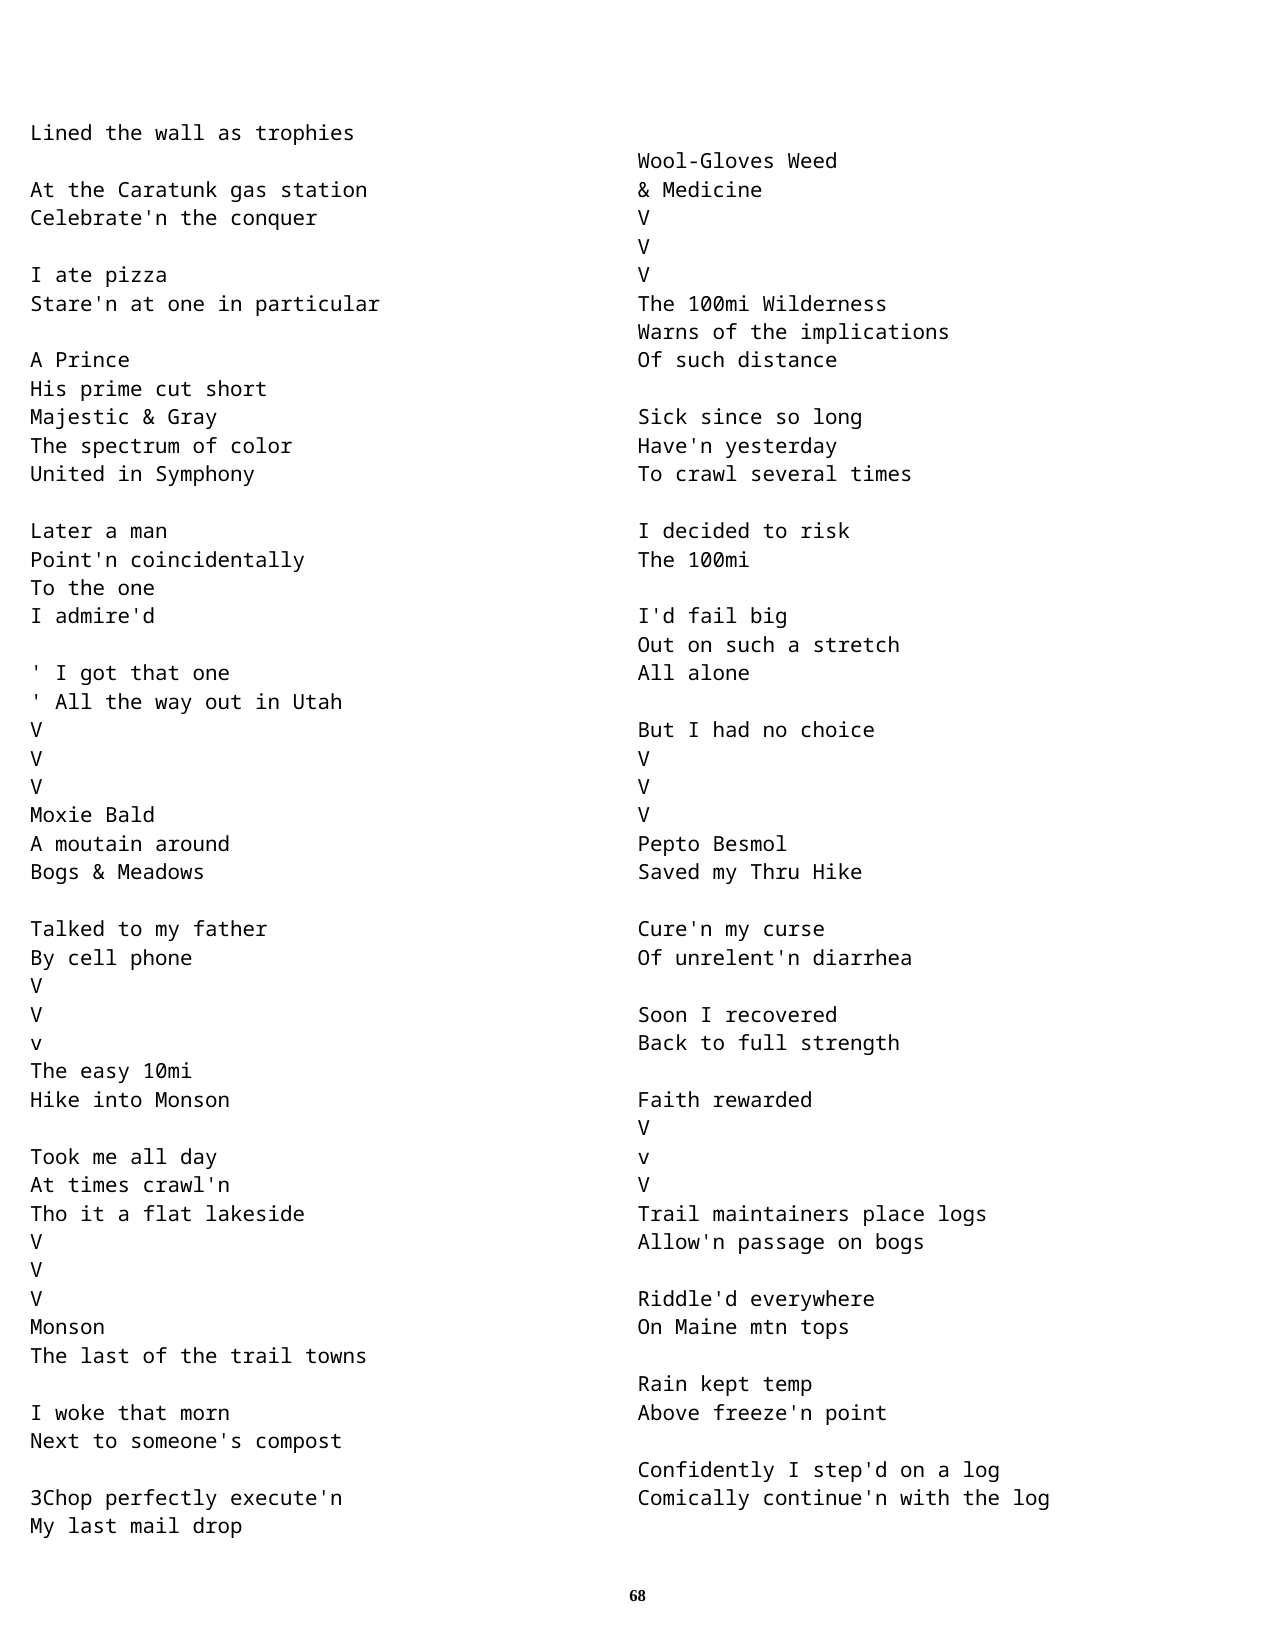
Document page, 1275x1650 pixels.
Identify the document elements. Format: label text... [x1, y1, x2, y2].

text V [637, 1113, 1245, 1142]
text Majestic & Gray [30, 402, 637, 431]
text 3Chop perfectly execute'n [30, 1483, 637, 1512]
text Cure'n my curse [637, 914, 1245, 943]
text V [30, 1000, 637, 1028]
text Moxie Bald [30, 801, 637, 829]
text Talked to my father [30, 914, 637, 943]
text V [637, 260, 1245, 289]
text v [30, 1028, 637, 1057]
text V [30, 772, 637, 801]
text My last mail drop [30, 1512, 637, 1540]
text I decided to risk [637, 516, 1245, 545]
text The spectrum of color [30, 431, 637, 459]
text Confidently I step'd on a log [637, 1455, 1245, 1483]
text The 100mi Wilderness [637, 289, 1245, 317]
text To crawl several times [637, 459, 1245, 488]
text ' I got that one [30, 658, 637, 687]
text V [637, 772, 1245, 801]
text Warns of the implications [637, 317, 1245, 346]
text Wool-Gloves Weed [637, 147, 1245, 175]
text V [30, 1256, 637, 1284]
text & Medicine [637, 175, 1245, 203]
text His prime cut short [30, 374, 637, 402]
text V [30, 1284, 637, 1312]
text V [30, 1227, 637, 1256]
text V [30, 715, 637, 744]
text Point'n coincidentally [30, 545, 637, 573]
text Comically continue'n with the log [637, 1483, 1245, 1512]
text Hike into Monson [30, 1085, 637, 1113]
text v [637, 1142, 1245, 1170]
text Bogs & Meadows [30, 857, 637, 886]
text Allow'n passage on bogs [637, 1227, 1245, 1256]
text Stare'n at one in particular [30, 289, 637, 317]
text ' All the way out in Utah [30, 687, 637, 715]
text V [637, 1170, 1245, 1199]
text Have'n yesterday [637, 431, 1245, 459]
text But I had no choice [637, 715, 1245, 744]
text Of such distance [637, 346, 1245, 374]
text By cell phone [30, 943, 637, 971]
text Faith rewarded [637, 1085, 1245, 1113]
text Out on such a stretch [637, 630, 1245, 658]
text On Maine mtn tops [637, 1312, 1245, 1341]
text The last of the trail towns [30, 1341, 637, 1369]
text Lined the wall as trophies [30, 118, 637, 147]
text United in Symphony [30, 459, 637, 488]
text Monson [30, 1312, 637, 1341]
text Celebrate'n the conquer [30, 203, 637, 232]
text V [637, 801, 1245, 829]
text Saved my Thru Hike [637, 857, 1245, 886]
text A Prince [30, 346, 637, 374]
text V [30, 744, 637, 772]
text Trail maintainers place logs [637, 1199, 1245, 1227]
text Of unrelent'n diarrhea [637, 943, 1245, 971]
text Sick since so long [637, 402, 1245, 431]
text Rain kept temp [637, 1369, 1245, 1398]
text To the one [30, 573, 637, 602]
text I admire'd [30, 602, 637, 630]
text Pepto Besmol [637, 829, 1245, 857]
text Tho it a flat lakeside [30, 1199, 637, 1227]
text The 100mi [637, 545, 1245, 573]
text Soon I recovered [637, 1000, 1245, 1028]
text V [637, 203, 1245, 232]
text At the Caratunk gas station [30, 175, 637, 203]
text All alone [637, 658, 1245, 687]
text At times crawl'n [30, 1170, 637, 1199]
text The easy 10mi [30, 1057, 637, 1085]
text Next to someone's compost [30, 1426, 637, 1455]
text V [637, 744, 1245, 772]
text Above freeze'n point [637, 1398, 1245, 1426]
text Riddle'd everywhere [637, 1284, 1245, 1312]
text A moutain around [30, 829, 637, 857]
text Later a man [30, 516, 637, 545]
text Took me all day [30, 1142, 637, 1170]
text I'd fail big [637, 602, 1245, 630]
text I woke that morn [30, 1398, 637, 1426]
text I ate pizza [30, 260, 637, 289]
text V [30, 971, 637, 1000]
text Back to full strength [637, 1028, 1245, 1057]
text V [637, 232, 1245, 260]
